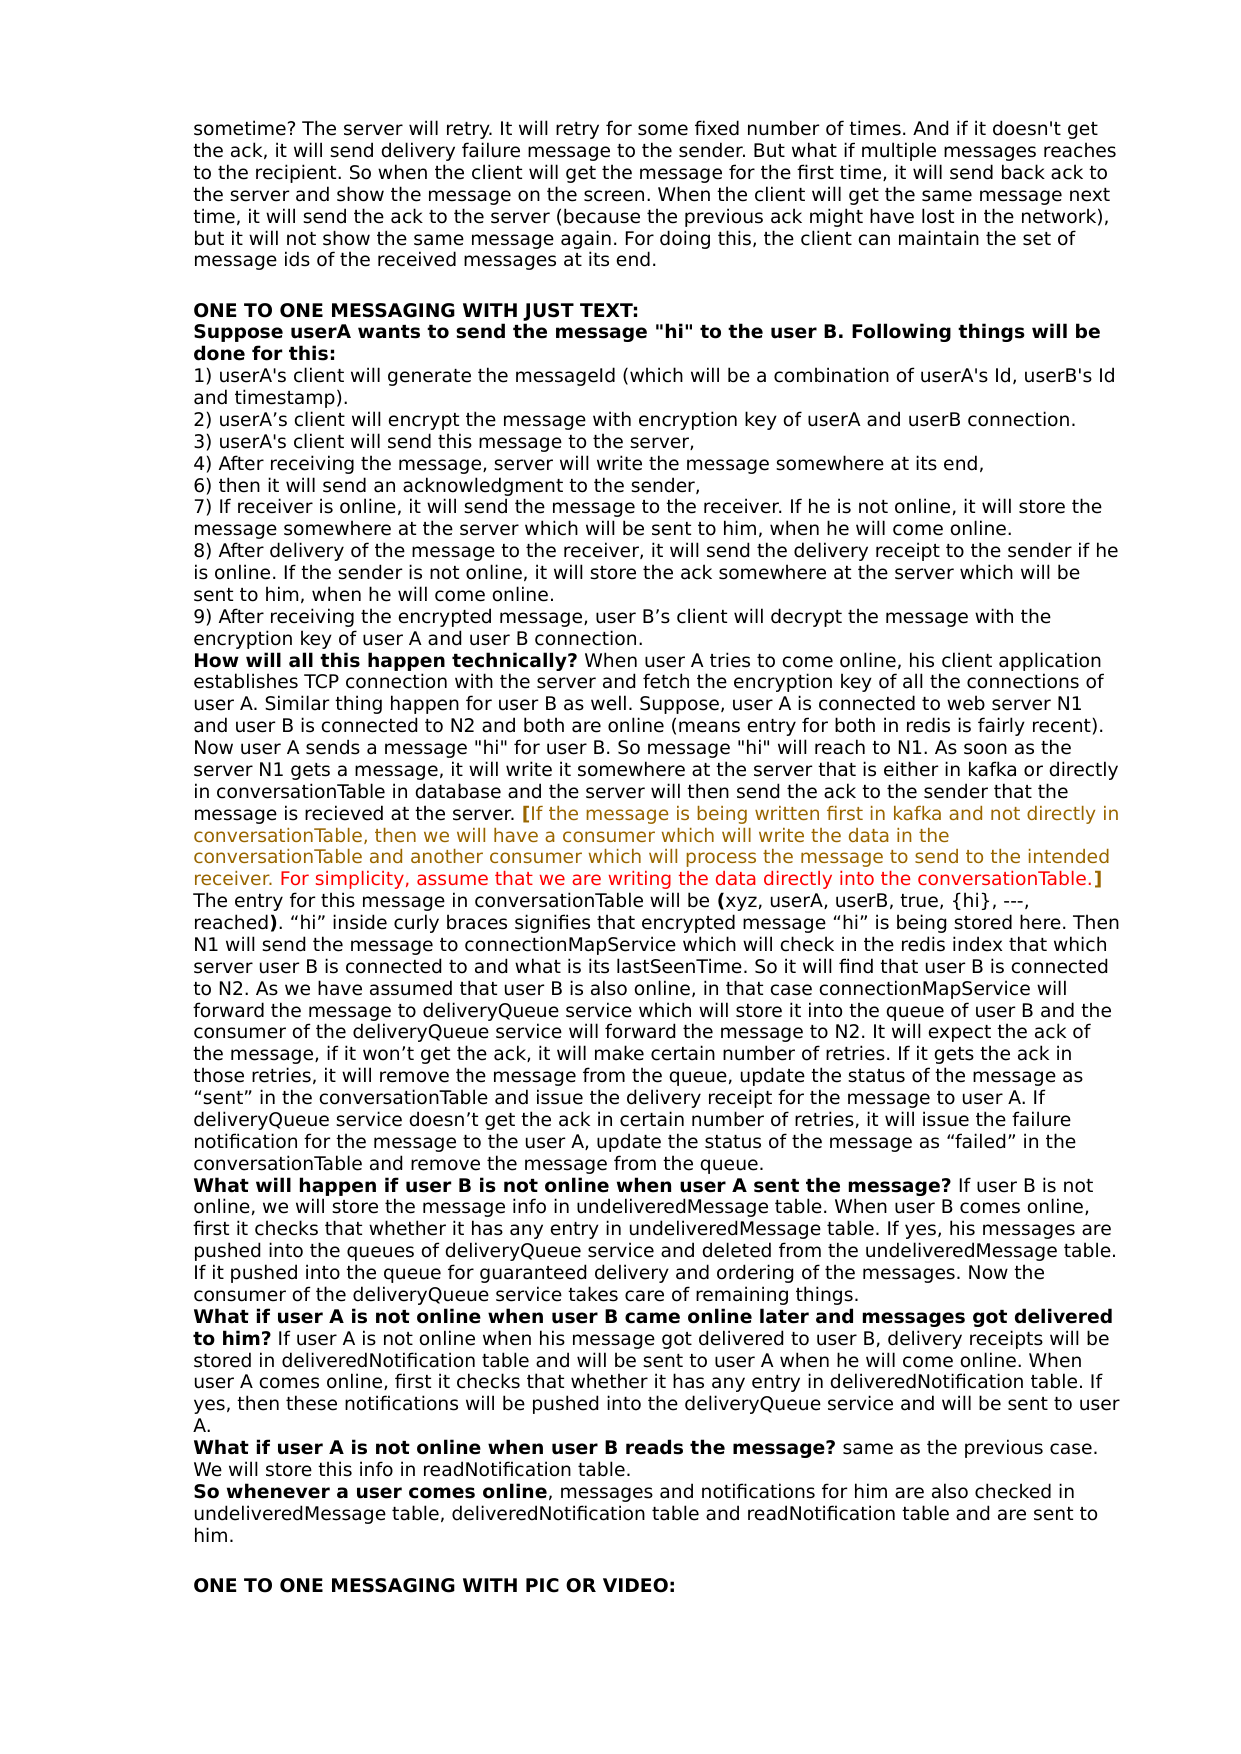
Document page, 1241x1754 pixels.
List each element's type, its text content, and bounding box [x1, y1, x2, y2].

list 2) userA’s client will encrypt the message with encryption key of userA and userB connection. [156, 409, 1122, 431]
list ONE TO ONE MESSAGING WITH PIC OR VIDEO: [156, 1575, 1122, 1597]
list Suppose userA wants to send the message "hi" to the user B. Following things will be done for this: [156, 321, 1122, 365]
list What will happen if user B is not online when user A sent the message? If user B is not online, we will store the message info in undeliveredMessage table. When user B comes online, first it checks that whether it has any entry in undeliveredMessage table. If yes, his messages are pushed into the queues of deliveryQueue service and deleted from the undeliveredMessage table. If it pushed into the queue for guaranteed delivery and ordering of the messages. Now the consumer of the deliveryQueue service takes care of remaining things. [156, 1174, 1122, 1306]
list 7) If receiver is online, it will send the message to the receiver. If he is not online, it will store the message somewhere at the server which will be sent to him, when he will come online. [156, 496, 1122, 540]
list 9) After receiving the encrypted message, user B’s client will decrypt the message with the encryption key of user A and user B connection. [156, 606, 1122, 649]
list 1) userA's client will generate the messageId (which will be a combination of userA's Id, userB's Id and timestamp). [156, 365, 1122, 409]
list 8) After delivery of the message to the receiver, it will send the delivery receipt to the sender if he is online. If the sender is not online, it will store the ack somewhere at the server which will be sent to him, when he will come online. [156, 540, 1122, 606]
list What if user A is not online when user B came online later and messages got delivered to him? If user A is not online when his message got delivered to user B, delivery receipts will be stored in deliveredNotification table and will be sent to user A when he will come online. When user A comes online, first it checks that whether it has any entry in deliveredNotification table. If yes, then these notifications will be pushed into the deliveryQueue service and will be sent to user A. [156, 1306, 1122, 1437]
list What if user A is not online when user B reads the message? same as the previous case. We will store this info in readNotification table. [156, 1437, 1122, 1481]
list ONE TO ONE MESSAGING WITH JUST TEXT: [156, 299, 1122, 321]
list How will all this happen technically? When user A tries to come online, his client application establishes TCP connection with the server and fetch the encryption key of all the connections of user A. Similar thing happen for user B as well. Suppose, user A is connected to web server N1 and user B is connected to N2 and both are online (means entry for both in redis is fairly recent). Now user A sends a message "hi" for user B. So message "hi" will reach to N1. As soon as the server N1 gets a message, it will write it somewhere at the server that is either in kafka or directly in conversationTable in database and the server will then send the ack to the sender that the message is recieved at the server. [If the message is being written first in kafka and not directly in conversationTable, then we will have a consumer which will write the data in the conversationTable and another consumer which will process the message to send to the intended receiver. For simplicity, assume that we are writing the data directly into the conversationTable.] The entry for this message in conversationTable will be (xyz, userA, userB, true, {hi}, ---, reached). “hi” inside curly braces signifies that encrypted message “hi” is being stored here. Then N1 will send the message to connectionMapService which will check in the redis index that which server user B is connected to and what is its lastSeenTime. So it will find that user B is connected to N2. As we have assumed that user B is also online, in that case connectionMapService will forward the message to deliveryQueue service which will store it into the queue of user B and the consumer of the deliveryQueue service will forward the message to N2. It will expect the ack of the message, if it won’t get the ack, it will make certain number of retries. If it gets the ack in those retries, it will remove the message from the queue, update the status of the message as “sent” in the conversationTable and issue the delivery receipt for the message to user A. If deliveryQueue service doesn’t get the ack in certain number of retries, it will issue the failure notification for the message to the user A, update the status of the message as “failed” in the conversationTable and remove the message from the queue. [156, 649, 1122, 1174]
list 6) then it will send an acknowledgment to the sender, [156, 474, 1122, 496]
list So whenever a user comes online, messages and notifications for him are also checked in undeliveredMessage table, deliveredNotification table and readNotification table and are sent to him. [156, 1481, 1122, 1546]
list sometime? The server will retry. It will retry for some fixed number of times. And if it doesn't get the ack, it will send delivery failure message to the sender. But what if multiple messages reaches to the recipient. So when the client will get the message for the first time, it will send back ack to the server and show the message on the screen. When the client will get the same message next time, it will send the ack to the server (because the previous ack might have lost in the network), but it will not show the same message again. For doing this, the client can maintain the set of message ids of the received messages at its end. [156, 118, 1122, 271]
list 3) userA's client will send this message to the server, [156, 431, 1122, 453]
list 4) After receiving the message, server will write the message somewhere at its end, [156, 453, 1122, 474]
